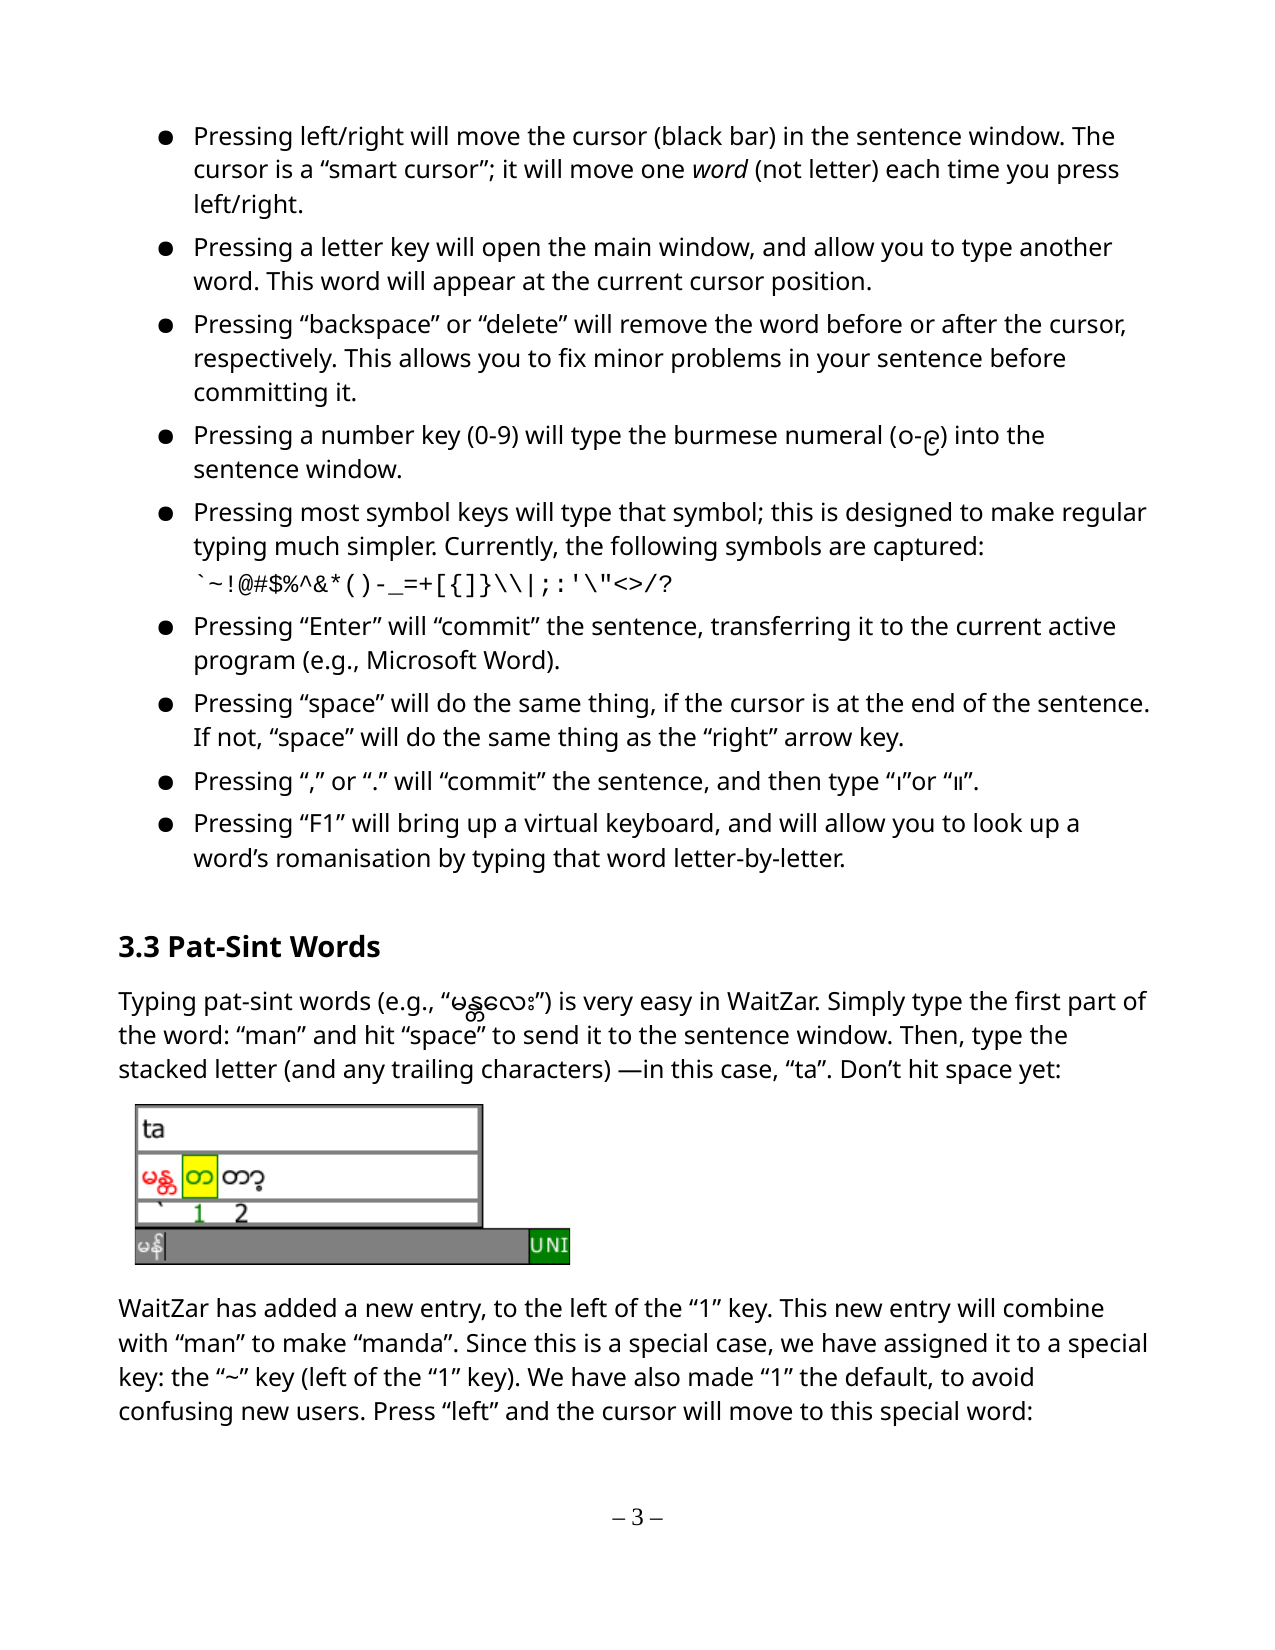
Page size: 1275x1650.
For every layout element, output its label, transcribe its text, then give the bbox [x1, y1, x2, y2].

picture [134, 1104, 571, 1265]
list Pressing most symbol keys will type that symbol; this is designed to make regular typing much simpler. Currently, the following symbols are captured: [156, 494, 1157, 563]
list Pressing left/right will move the cursor (black bar) in the sentence window. The cursor is a “smart cursor”; it will move one word (not letter) each time you press left/right. [156, 118, 1157, 220]
list `~!@#$%^&*()-_=+[{]}\\|;:'\"<>/? [156, 572, 1157, 600]
list Pressing “,” or “.” will “commit” the sentence, and then type “၊”or “။”. [156, 763, 1157, 797]
list Pressing “F1” will bring up a virtual keyboard, and will allow you to look up a word’s romanisation by typing that word letter-by-letter. [156, 806, 1157, 874]
list Pressing “Enter” will “commit” the sentence, transferring it to the current active program (e.g., Microsoft Word). [156, 609, 1157, 677]
list Pressing “space” will do the same thing, if the cursor is at the end of the sentence. If not, “space” will do the same thing as the “right” arrow key. [156, 686, 1157, 754]
list Pressing a letter key will open the main window, and allow you to type another word. This word will appear at the current cursor position. [156, 229, 1157, 297]
text Typing pat-sint words (e.g., “မန္တလေး”) is very easy in WaitZar. Simply type the first part of the word: “man” and hit “space” to send it to the sentence window. Then, type the stacked letter (and any trailing characters) —in this case, “ta”. Don’t hit space yet: [118, 984, 1157, 1086]
subtitle 3.3 Pat-Sint Words [118, 926, 1157, 966]
list Pressing a number key (0-9) will type the burmese numeral (၀-၉) into the sentence window. [156, 417, 1157, 486]
text WaitZar has added a new entry, to the left of the “1” key. This new entry will combine with “man” to make “manda”. Since this is a special case, we have assigned it to a special key: the “~” key (left of the “1” key). We have also made “1” the default, to avoid confusing new users. Press “left” and the cursor will move to this special word: [118, 1291, 1157, 1427]
list Pressing “backspace” or “delete” will remove the word before or after the cursor, respectively. This allows you to fix minor problems in your sentence before committing it. [156, 306, 1157, 408]
